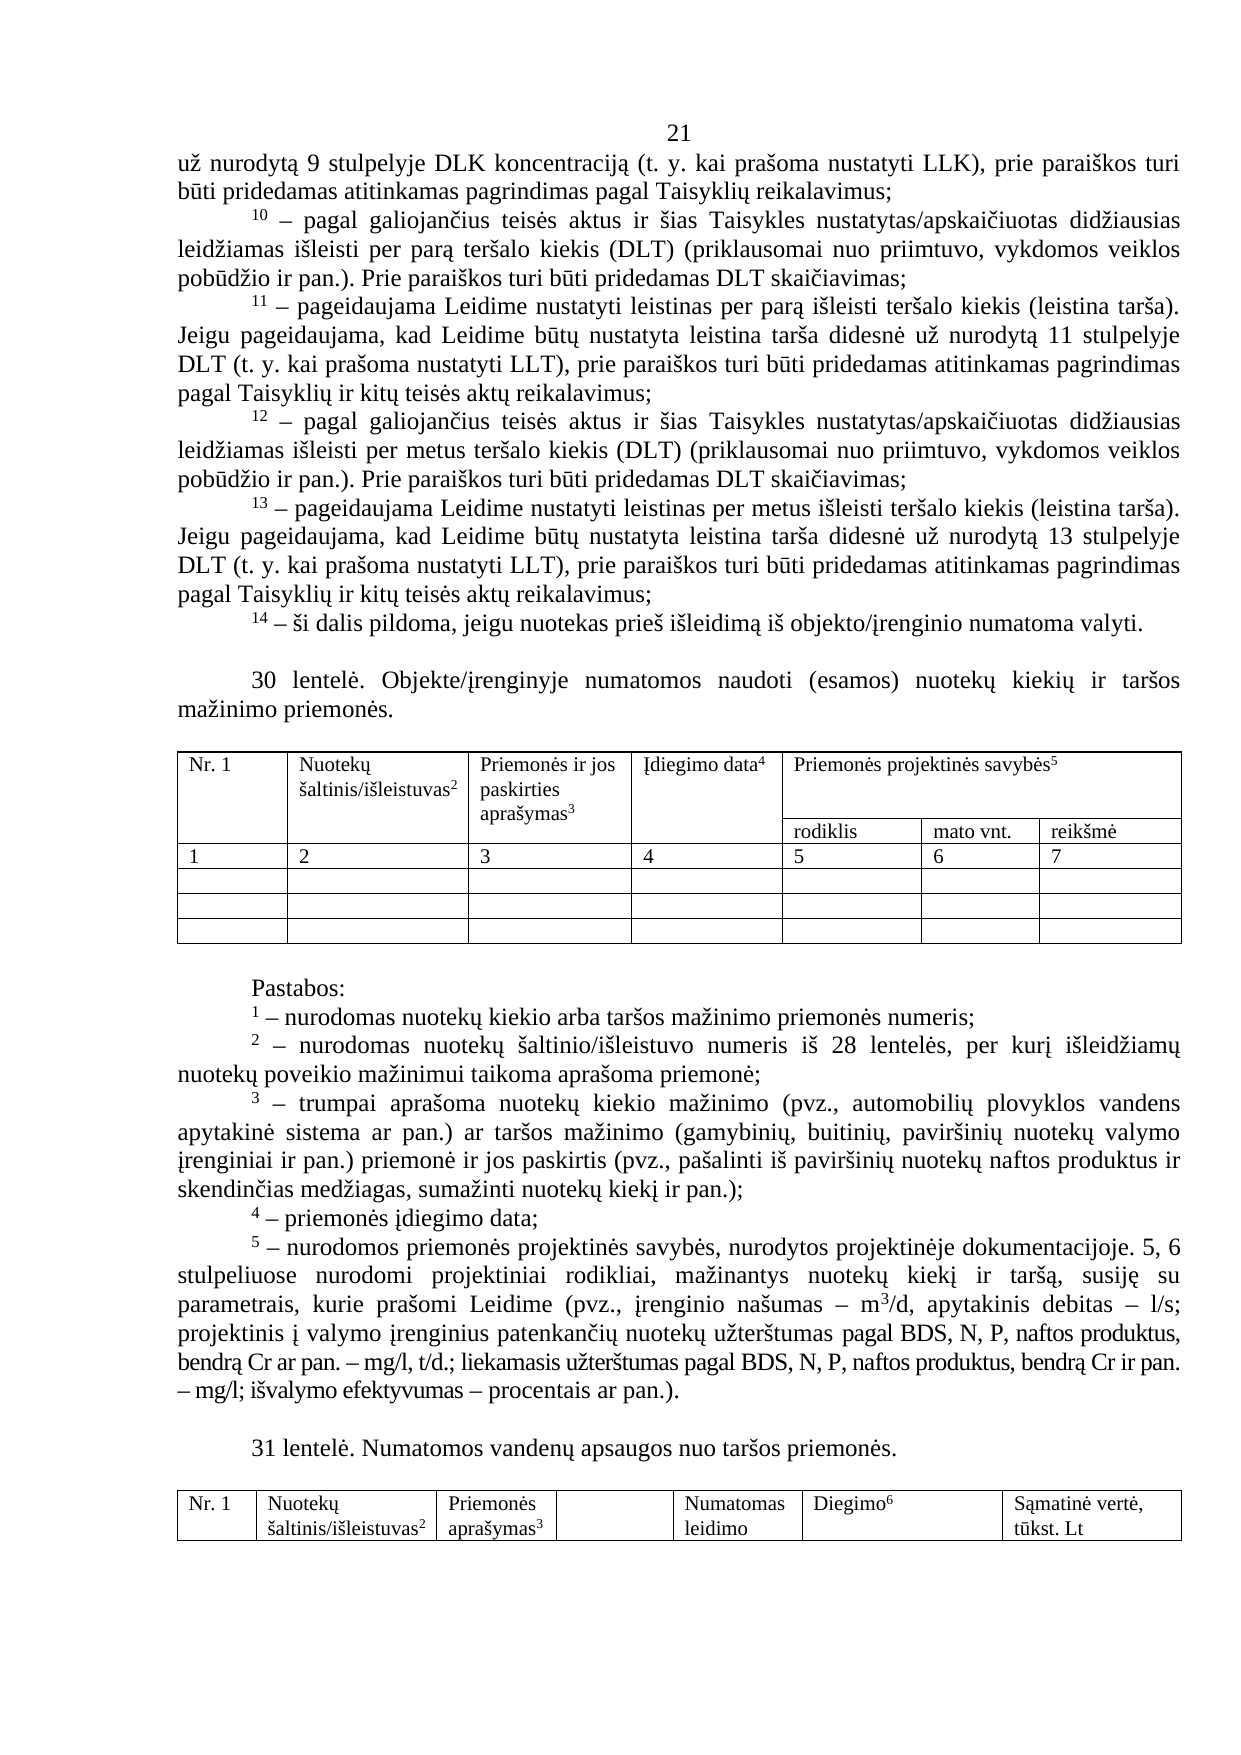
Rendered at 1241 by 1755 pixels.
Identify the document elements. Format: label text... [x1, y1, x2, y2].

text 14 – ši dalis pildoma, jeigu nuotekas prieš išleidimą iš objekto/įrenginio numatoma valyti. [177, 608, 1181, 636]
table_header Nuotekų šaltinis/išleistuvas2 [288, 753, 468, 843]
text 13 – pageidaujama Leidime nustatyti leistinas per metus išleisti teršalo kiekis (leistina tarša). Jeigu pageidaujama, kad Leidime būtų nustatyta leistina tarša didesnė už nurodytą 13 stulpelyje DLT (t. y. kai prašoma nustatyti LLT), prie paraiškos turi būti pridedamas atitinkamas pagrindimas pagal Taisyklių ir kitų teisės aktų reikalavimus; [177, 493, 1181, 608]
table_cell [783, 894, 921, 918]
table_cell [783, 869, 921, 893]
table_cell [922, 919, 1039, 943]
table_header Sąmatinė vertė, tūkst. Lt [1003, 1491, 1181, 1539]
text 1 – nurodomas nuotekų kiekio arba taršos mažinimo priemonės numeris; [177, 1002, 1181, 1030]
table_cell [632, 869, 782, 893]
table_cell [288, 869, 468, 893]
table_cell mato vnt. [922, 819, 1039, 843]
table_cell [469, 894, 631, 918]
table_header Diegimo6 [803, 1491, 1002, 1539]
table_cell 5 [783, 844, 921, 868]
table_cell [469, 919, 631, 943]
text 3 – trumpai aprašoma nuotekų kiekio mažinimo (pvz., automobilių plovyklos vandens apytakinė sistema ar pan.) ar taršos mažinimo (gamybinių, buitinių, paviršinių nuotekų valymo įrenginiai ir pan.) priemonė ir jos paskirtis (pvz., pašalinti iš paviršinių nuotekų naftos produktus ir skendinčias medžiagas, sumažinti nuotekų kiekį ir pan.); [177, 1088, 1181, 1203]
table_header Nuotekų šaltinis/išleistuvas2 [257, 1491, 436, 1539]
table_header Nr. 1 [178, 1491, 256, 1539]
table_cell 1 [178, 844, 287, 868]
table_cell rodiklis [783, 819, 921, 843]
text 4 – priemonės įdiegimo data; [177, 1203, 1181, 1232]
text 2 – nurodomas nuotekų šaltinio/išleistuvo numeris iš 28 lentelės, per kurį išleidžiamų nuotekų poveikio mažinimui taikoma aprašoma priemonė; [177, 1030, 1181, 1088]
table_cell 7 [1040, 844, 1181, 868]
table_cell [783, 919, 921, 943]
table_header Priemonės ir jos paskirties aprašymas3 [469, 753, 631, 843]
text 12 – pagal galiojančius teisės aktus ir šias Taisykles nustatytas/apskaičiuotas didžiausias leidžiamas išleisti per metus teršalo kiekis (DLT) (priklausomai nuo priimtuvo, vykdomos veiklos pobūdžio ir pan.). Prie paraiškos turi būti pridedamas DLT skaičiavimas; [177, 406, 1181, 493]
table_header Nr. 1 [178, 753, 287, 843]
text už nurodytą 9 stulpelyje DLK koncentraciją (t. y. kai prašoma nustatyti LLK), prie paraiškos turi būti pridedamas atitinkamas pagrindimas pagal Taisyklių reikalavimus; [177, 148, 1181, 205]
table_cell reikšmė [1040, 819, 1181, 843]
text 5 – nurodomos priemonės projektinės savybės, nurodytos projektinėje dokumentacijoje. 5, 6 stulpeliuose nurodomi projektiniai rodikliai, mažinantys nuotekų kiekį ir taršą, susiję su parametrais, kurie prašomi Leidime (pvz., įrenginio našumas – m3/d, apytakinis debitas – l/s; projektinis į valymo įrenginius patenkančių nuotekų užterštumas pagal BDS, N, P, naftos produktus, bendrą Cr ar pan. – mg/l, t/d.; liekamasis užterštumas pagal BDS, N, P, naftos produktus, bendrą Cr ir pan. – mg/l; išvalymo efektyvumas – procentais ar pan.). [177, 1232, 1181, 1404]
table_cell [632, 894, 782, 918]
table_cell [1040, 869, 1181, 893]
text 10 – pagal galiojančius teisės aktus ir šias Taisykles nustatytas/apskaičiuotas didžiausias leidžiamas išleisti per parą teršalo kiekis (DLT) (priklausomai nuo priimtuvo, vykdomos veiklos pobūdžio ir pan.). Prie paraiškos turi būti pridedamas DLT skaičiavimas; [177, 205, 1181, 291]
table_header Įdiegimo data4 [632, 753, 782, 843]
text 30 lentelė. Objekte/įrenginyje numatomos naudoti (esamos) nuotekų kiekių ir taršos mažinimo priemonės. [177, 665, 1181, 723]
table_cell [1040, 894, 1181, 918]
text 31 lentelė. Numatomos vandenų apsaugos nuo taršos priemonės. [177, 1433, 1181, 1462]
text Pastabos: [177, 973, 1181, 1002]
table_cell [288, 894, 468, 918]
table_cell [1040, 919, 1181, 943]
table_cell 3 [469, 844, 631, 868]
table_cell [922, 894, 1039, 918]
table_cell [469, 869, 631, 893]
text 11 – pageidaujama Leidime nustatyti leistinas per parą išleisti teršalo kiekis (leistina tarša). Jeigu pageidaujama, kad Leidime būtų nustatyta leistina tarša didesnė už nurodytą 11 stulpelyje DLT (t. y. kai prašoma nustatyti LLT), prie paraiškos turi būti pridedamas atitinkamas pagrindimas pagal Taisyklių ir kitų teisės aktų reikalavimus; [177, 291, 1181, 406]
table_cell [178, 894, 287, 918]
table_header [557, 1491, 673, 1539]
table_header Priemonės aprašymas3 [437, 1491, 556, 1539]
table_cell [632, 919, 782, 943]
table_cell 4 [632, 844, 782, 868]
table_cell [922, 869, 1039, 893]
table_cell 2 [288, 844, 468, 868]
table_header Priemonės projektinės savybės5 [783, 753, 1181, 817]
table_header Numatomas leidimo [674, 1491, 802, 1539]
table_cell [178, 869, 287, 893]
table_cell 6 [922, 844, 1039, 868]
table_cell [178, 919, 287, 943]
table_cell [288, 919, 468, 943]
